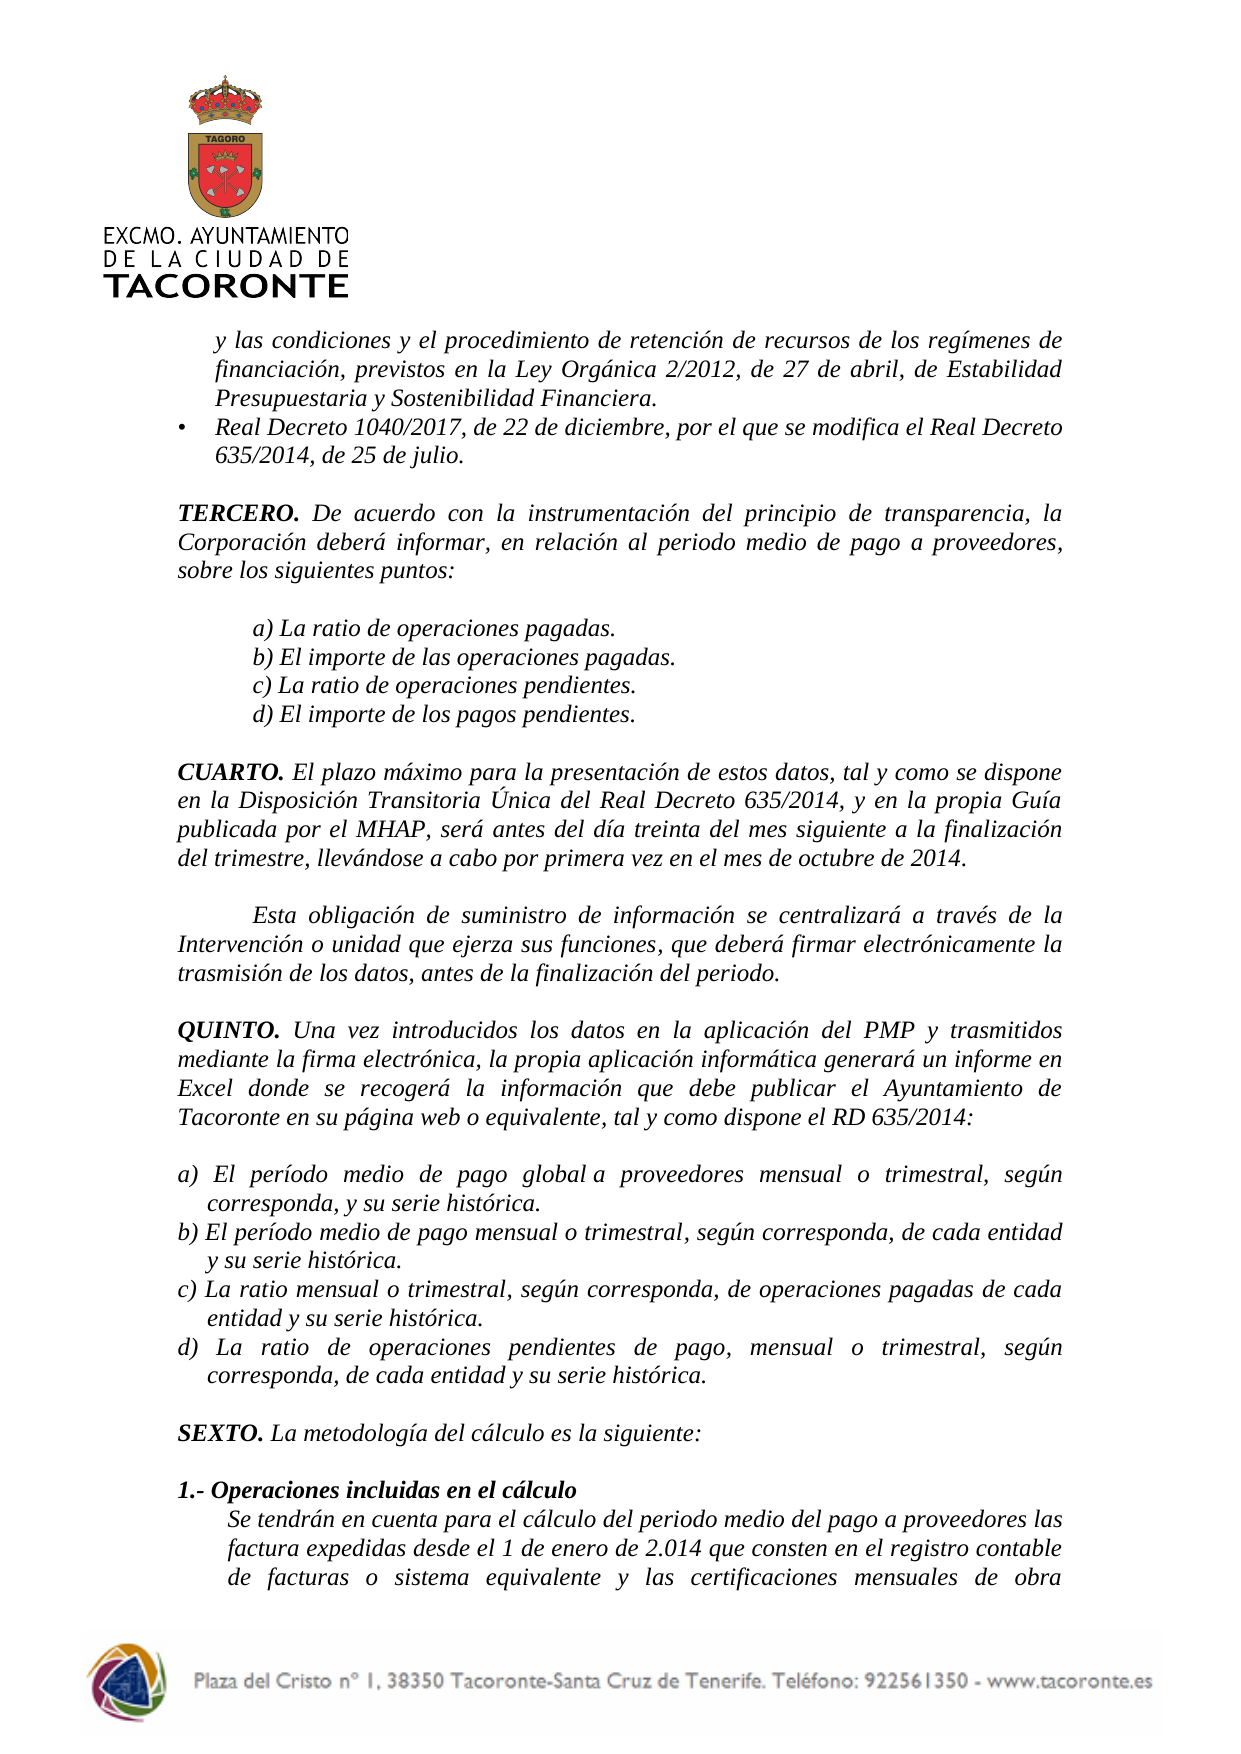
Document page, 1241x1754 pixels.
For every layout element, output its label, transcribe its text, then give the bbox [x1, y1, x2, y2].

text b) El período medio de pago mensual o trimestral, según corresponda, de cada entidad y su serie histórica. [177, 1217, 1063, 1274]
text d) La ratio de operaciones pendientes de pago, mensual o trimestral, según corresponda, de cada entidad y su serie histórica. [177, 1332, 1063, 1389]
text 1.- Operaciones incluidas en el cálculo [177, 1475, 1063, 1504]
text c) La ratio mensual o trimestral, según corresponda, de operaciones pagadas de cada entidad y su serie histórica. [177, 1274, 1063, 1332]
text c) La ratio de operaciones pendientes. [252, 670, 1063, 699]
text TERCERO. De acuerdo con la instrumentación del principio de transparencia, la Corporación deberá informar, en relación al periodo medio de pago a proveedores, sobre los siguientes puntos: [177, 498, 1063, 584]
text QUINTO. Una vez introducidos los datos en la aplicación del PMP y trasmitidos mediante la firma electrónica, la propia aplicación informática generará un informe en Excel donde se recogerá la información que debe publicar el Ayuntamiento de Tacoronte en su página web o equivalente, tal y como dispone el RD 635/2014: [177, 1015, 1063, 1130]
picture [103, 75, 348, 298]
list y las condiciones y el procedimiento de retención de recursos de los regímenes de financiación, previstos en la Ley Orgánica 2/2012, de 27 de abril, de Estabilidad Presupuestaria y Sostenibilidad Financiera. [177, 325, 1063, 412]
text CUARTO. El plazo máximo para la presentación de estos datos, tal y como se dispone en la Disposición Transitoria Única del Real Decreto 635/2014, y en la propia Guía publicada por el MHAP, será antes del día treinta del mes siguiente a la finalización del trimestre, llevándose a cabo por primera vez en el mes de octubre de 2014. [177, 757, 1063, 872]
text a) La ratio de operaciones pagadas. [252, 613, 1063, 642]
picture [80, 1630, 1163, 1737]
text b) El importe de las operaciones pagadas. [252, 642, 1063, 670]
text Se tendrán en cuenta para el cálculo del periodo medio del pago a proveedores las factura expedidas desde el 1 de enero de 2.014 que consten en el registro contable de facturas o sistema equivalente y las certificaciones mensuales de obra [227, 1504, 1063, 1590]
text a) El período medio de pago global a proveedores mensual o trimestral, según corresponda, y su serie histórica. [177, 1159, 1063, 1217]
text d) El importe de los pagos pendientes. [252, 699, 1063, 728]
text SEXTO. La metodología del cálculo es la siguiente: [177, 1418, 1063, 1447]
list Real Decreto 1040/2017, de 22 de diciembre, por el que se modifica el Real Decreto 635/2014, de 25 de julio. [177, 412, 1063, 469]
text Esta obligación de suministro de información se centralizará a través de la Intervención o unidad que ejerza sus funciones, que deberá firmar electrónicamente la trasmisión de los datos, antes de la finalización del periodo. [177, 900, 1063, 987]
